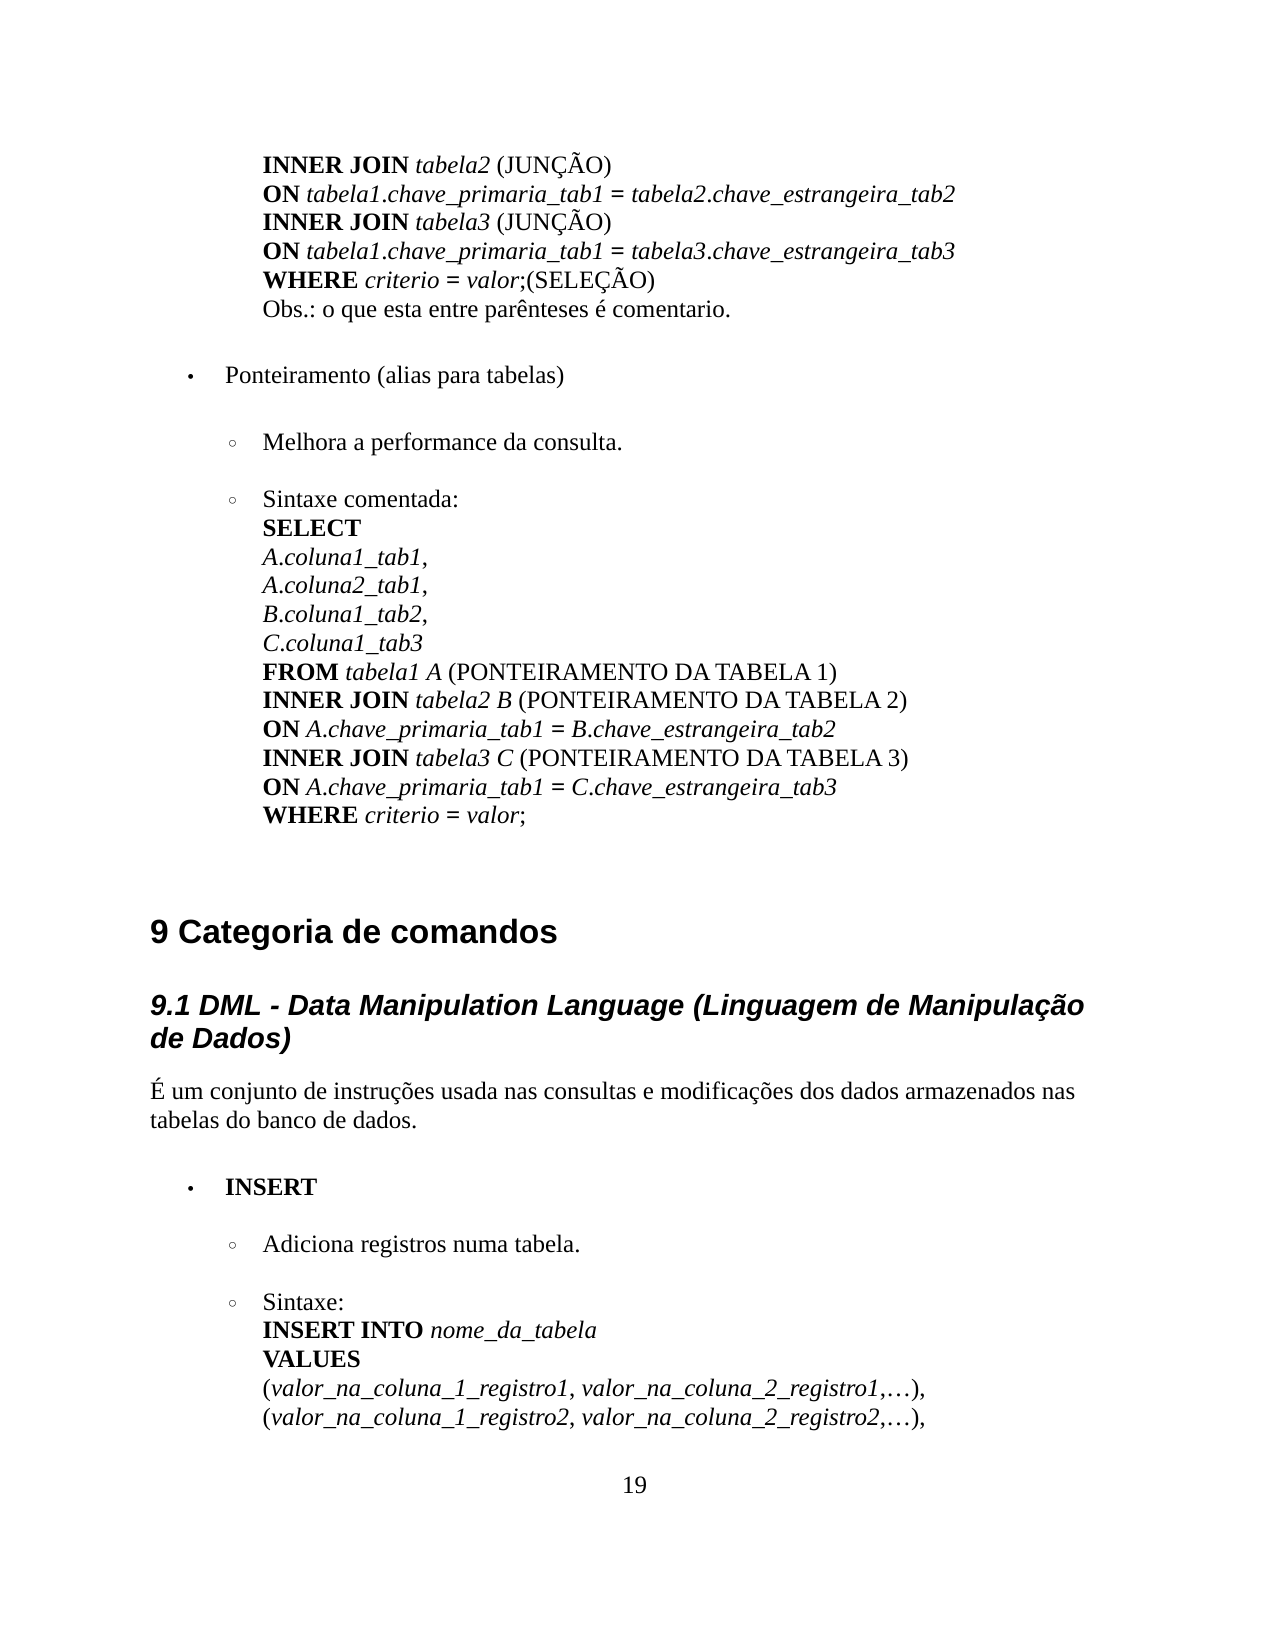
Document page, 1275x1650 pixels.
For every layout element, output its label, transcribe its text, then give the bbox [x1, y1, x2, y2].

text É um conjunto de instruções usada nas consultas e modificações dos dados armazenados nas tabelas do banco de dados. [150, 1076, 1125, 1163]
subtitle 9.1 DML - Data Manipulation Language (Linguagem de Manipulação de Dados) [150, 988, 1125, 1055]
list Melhora a performance da consulta. [225, 427, 1125, 484]
list Adiciona registros numa tabela. [225, 1229, 1125, 1287]
list Ponteiramento (alias para tabelas) [187, 360, 1125, 418]
subtitle 9 Categoria de comandos [150, 912, 1125, 950]
list INNER JOIN tabela2 (JUNÇÃO) ON tabela1.chave_primaria_tab1 = tabela2.chave_estrangeira_tab2 INNER JOIN tabela3 (JUNÇÃO) ON tabela1.chave_primaria_tab1 = tabela3.chave_estrangeira_tab3 WHERE criterio = valor;(SELEÇÃO) Obs.: o que esta entre parênteses é comentario. [225, 150, 1125, 351]
list INSERT [187, 1172, 1125, 1229]
list Sintaxe: INSERT INTO nome_da_tabela VALUES (valor_na_coluna_1_registro1, valor_na_coluna_2_registro1,…), (valor_na_coluna_1_registro2, valor_na_coluna_2_registro2,…), [225, 1287, 1125, 1430]
list Sintaxe comentada: SELECT A.coluna1_tab1, A.coluna2_tab1, B.coluna1_tab2, C.coluna1_tab3 FROM tabela1 A (PONTEIRAMENTO DA TABELA 1) INNER JOIN tabela2 B (PONTEIRAMENTO DA TABELA 2) ON A.chave_primaria_tab1 = B.chave_estrangeira_tab2 INNER JOIN tabela3 C (PONTEIRAMENTO DA TABELA 3) ON A.chave_primaria_tab1 = C.chave_estrangeira_tab3 WHERE criterio = valor; [225, 484, 1125, 858]
